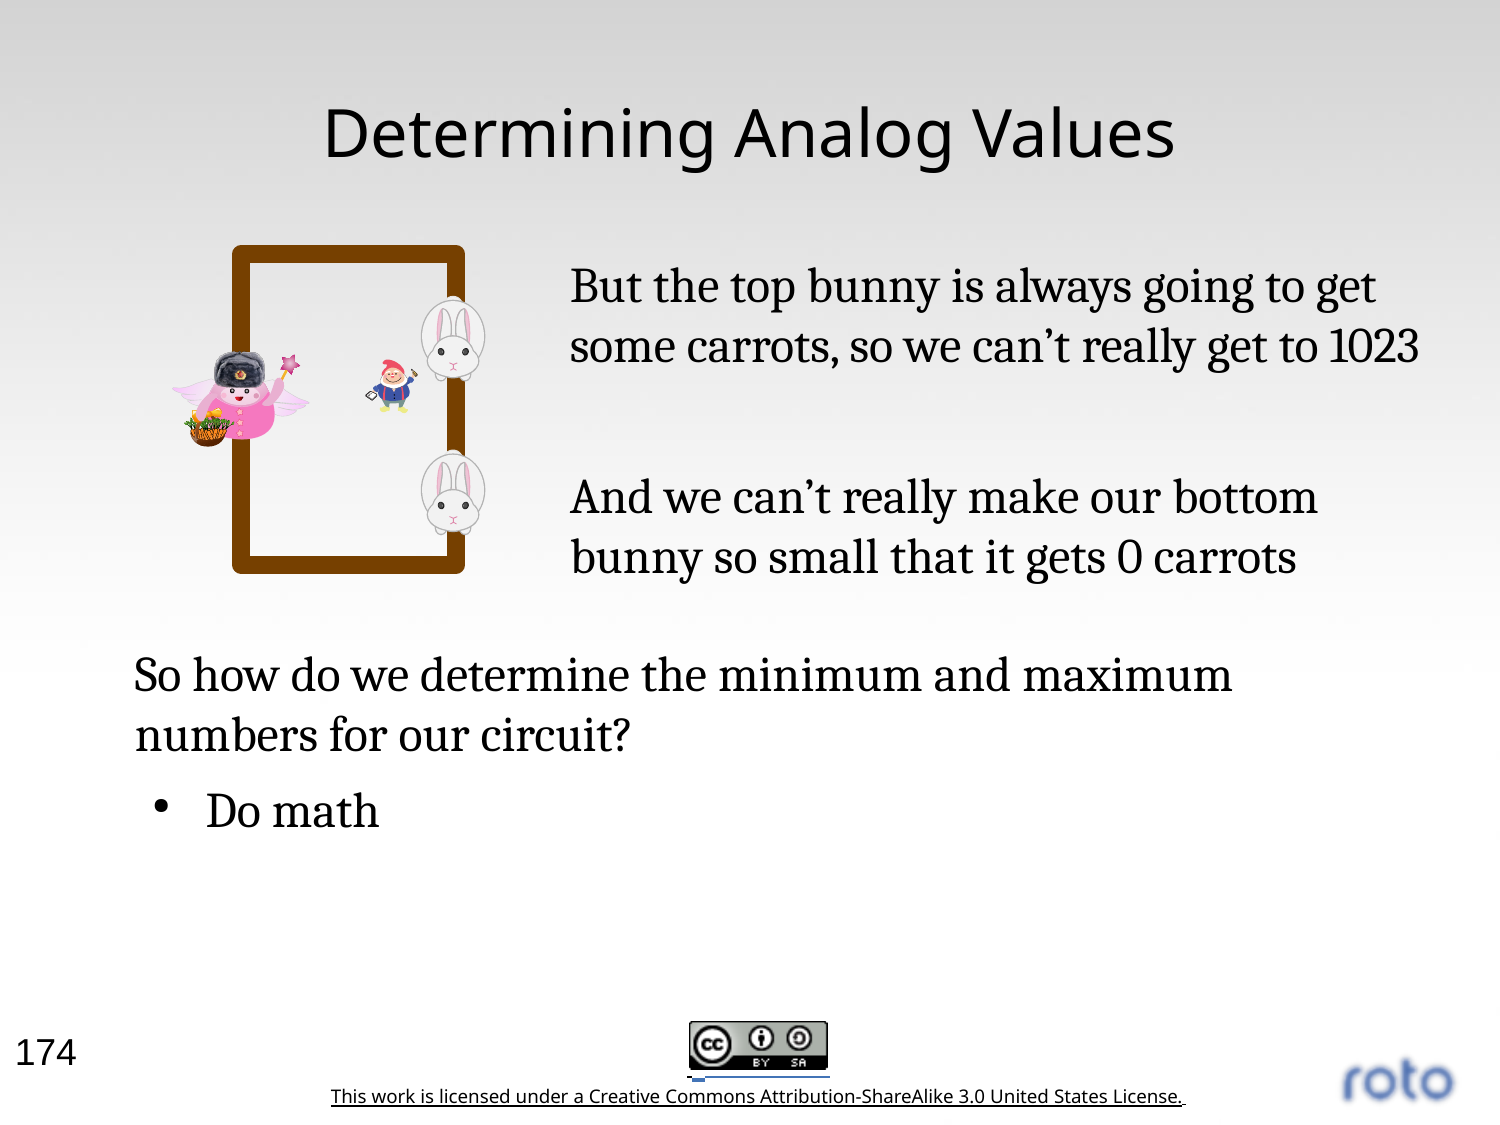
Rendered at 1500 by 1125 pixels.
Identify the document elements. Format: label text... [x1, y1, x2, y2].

title Determining Analog Values [112, 37, 1388, 225]
picture [0, 0, 1500, 1125]
list So how do we determine the minimum and maximum numbers for our circuit? Do math [120, 634, 1396, 975]
list But the top bunny is always going to get some carrots, so we can’t really get to 1023 And we can’t really make our bottom bunny so small that it gets 0 carrots [555, 244, 1441, 585]
